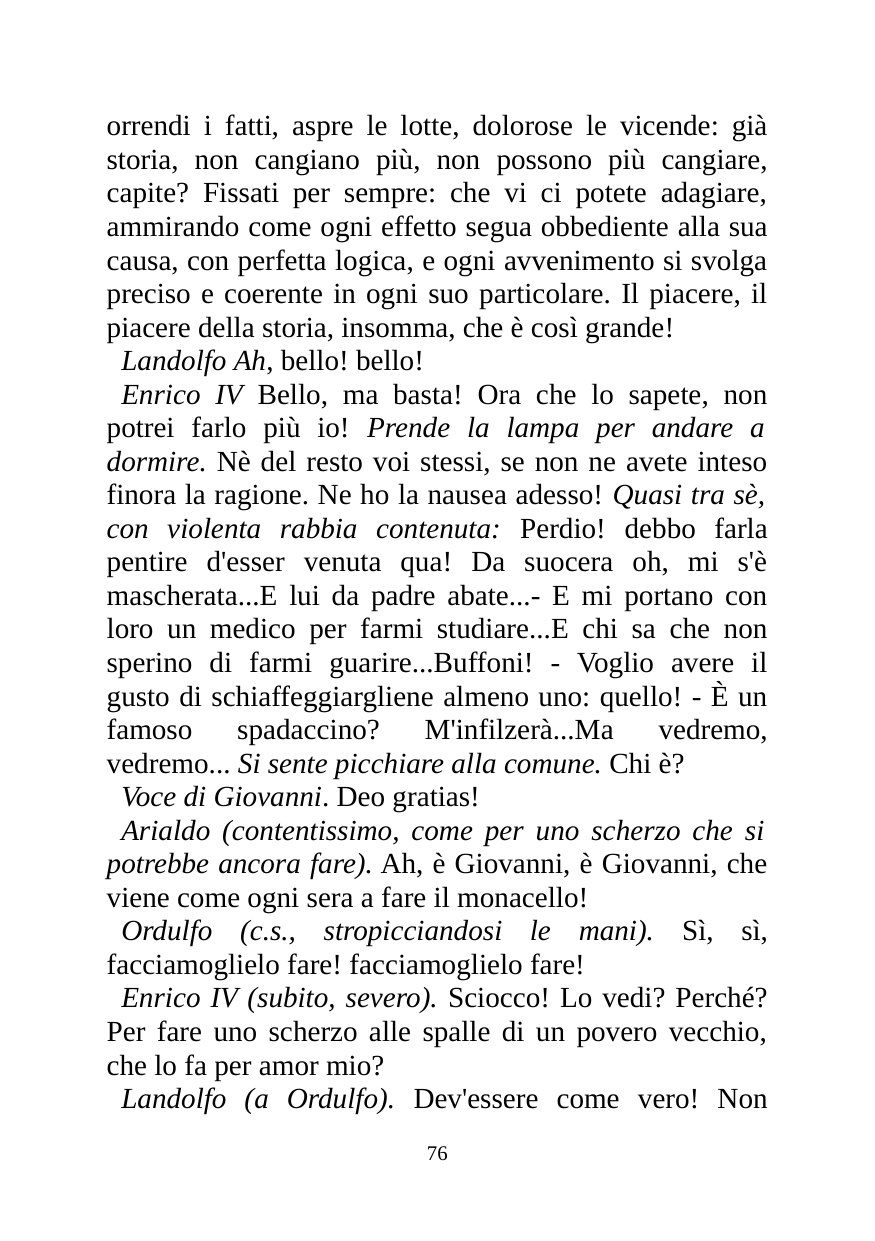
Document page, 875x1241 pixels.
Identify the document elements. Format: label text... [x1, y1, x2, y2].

text Ordulfo (c.s., stropicciandosi le mani). Sì, sì, facciamoglielo fare! facciamoglielo fare! [106, 913, 768, 981]
text Landolfo (a Ordulfo). Dev'essere come vero! Non [106, 1081, 768, 1115]
text Enrico IV Bello, ma basta! Ora che lo sapete, non potrei farlo più io! Prende la lampa per andare a dormire. Nè del resto voi stessi, se non ne avete inteso finora la ragione. Ne ho la nausea adesso! Quasi tra sè, con violenta rabbia contenuta: Perdio! debbo farla pentire d'esser venuta qua! Da suocera oh, mi s'è mascherata...E lui da padre abate...- E mi portano con loro un medico per farmi studiare...E chi sa che non sperino di farmi guarire...Buffoni! - Voglio avere il gusto di schiaffeggiargliene almeno uno: quello! - È un famoso spadaccino? M'infilzerà...Ma vedremo, vedremo... Si sente picchiare alla comune. Chi è? [106, 377, 768, 779]
text Landolfo Ah, bello! bello! [106, 343, 768, 377]
text Arialdo (contentissimo, come per uno scherzo che si potrebbe ancora fare). Ah, è Giovanni, è Giovanni, che viene come ogni sera a fare il monacello! [106, 813, 768, 913]
text Enrico IV (subito, severo). Sciocco! Lo vedi? Perché? Per fare uno scherzo alle spalle di un povero vecchio, che lo fa per amor mio? [106, 981, 768, 1081]
text Voce di Giovanni. Deo gratias! [106, 779, 768, 813]
text orrendi i fatti, aspre le lotte, dolorose le vicende: già storia, non cangiano più, non possono più cangiare, capite? Fissati per sempre: che vi ci potete adagiare, ammirando come ogni effetto segua obbediente alla sua causa, con perfetta logica, e ogni avvenimento si svolga preciso e coerente in ogni suo particolare. Il piacere, il piacere della storia, insomma, che è così grande! [106, 108, 768, 343]
